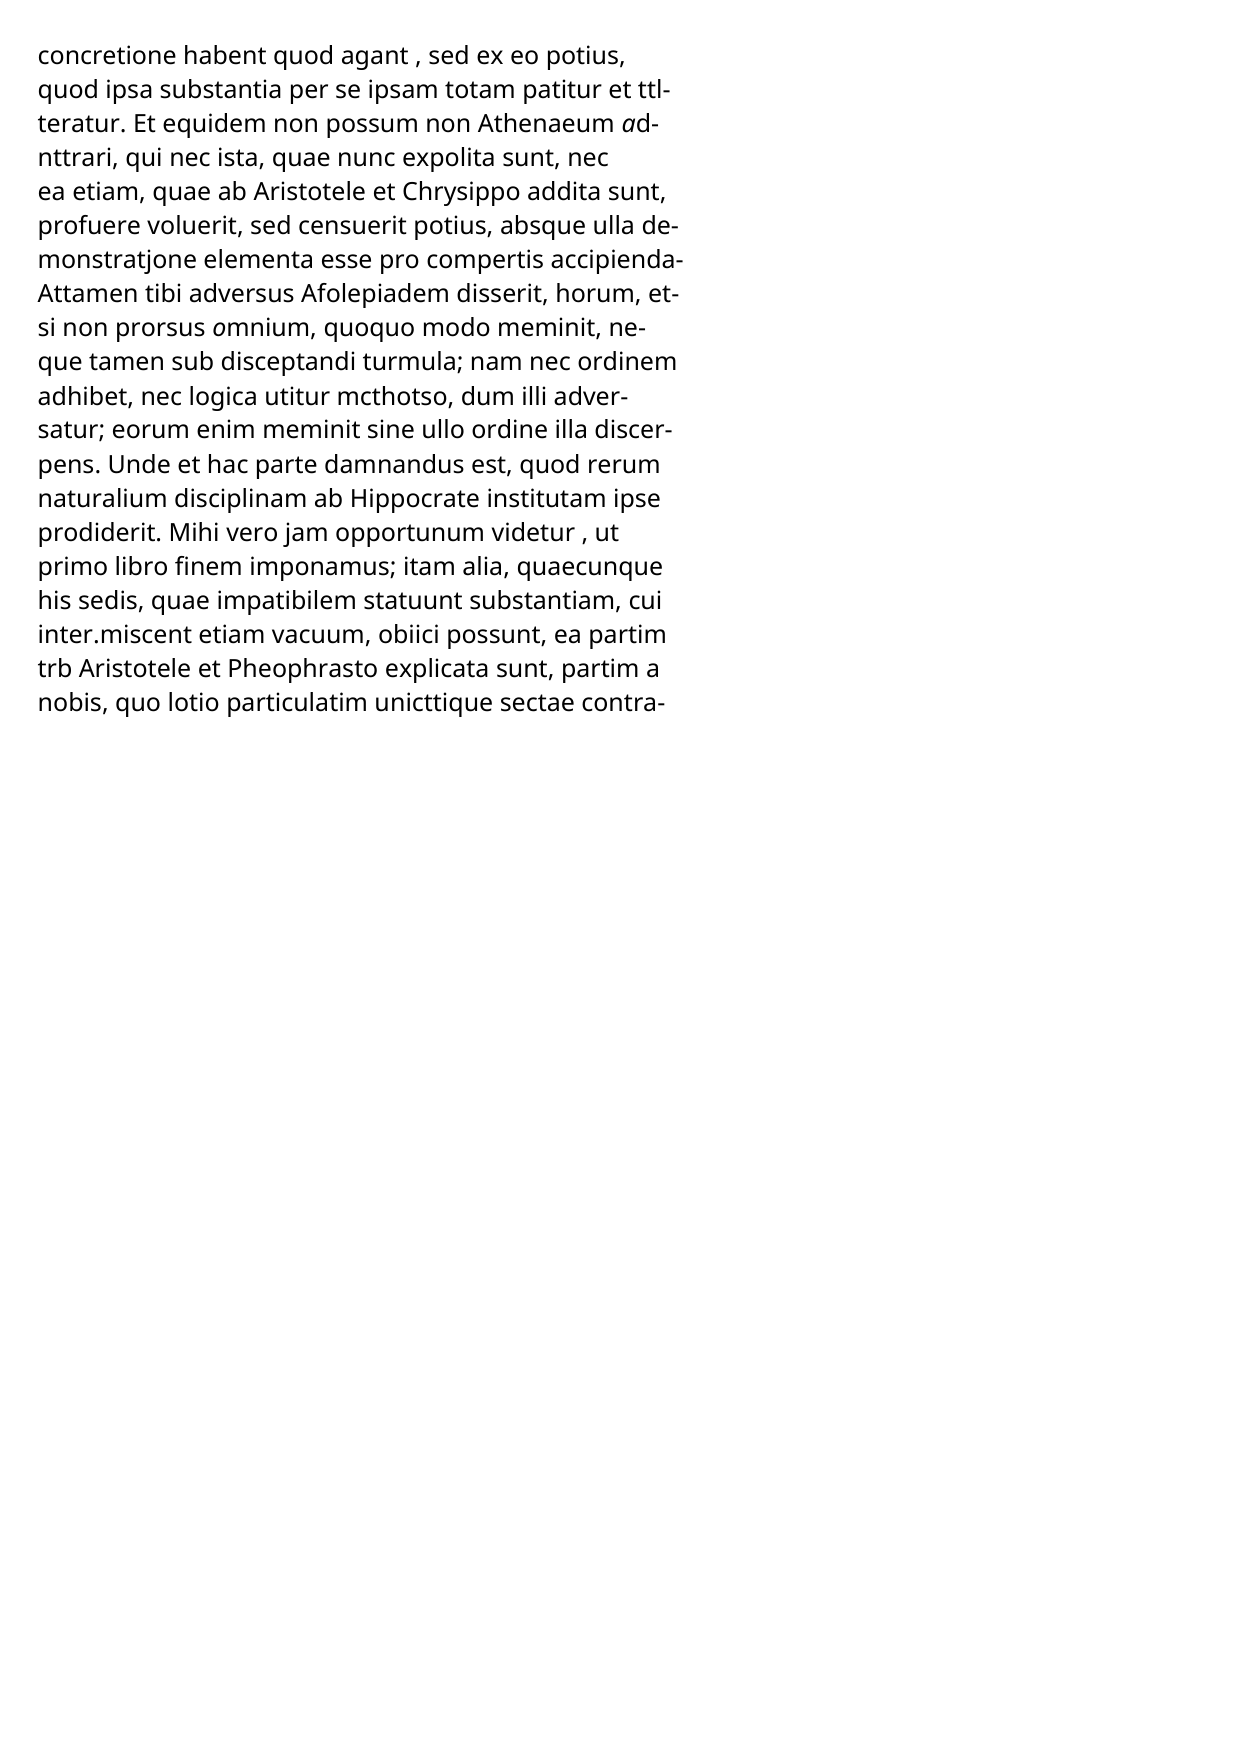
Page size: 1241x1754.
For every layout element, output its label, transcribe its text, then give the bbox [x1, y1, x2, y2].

text concretione habent quod agant , sed ex eo potius, quod ipsa substantia per se ipsam totam patitur et ttl- teratur. Et equidem non possum non Athenaeum ad- nttrari, qui nec ista, quae nunc expolita sunt, nec ea etiam, quae ab Aristotele et Chrysippo addita sunt, profuere voluerit, sed censuerit potius, absque ulla de- monstratjone elementa esse pro compertis accipienda- Attamen tibi adversus Afolepiadem disserit, horum, et- si non prorsus omnium, quoquo modo meminit, ne- que tamen sub disceptandi turmula; nam nec ordinem adhibet, nec logica utitur mcthotso, dum illi adver- satur; eorum enim meminit sine ullo ordine illa discer- pens. Unde et hac parte damnandus est, quod rerum naturalium disciplinam ab Hippocrate institutam ipse prodiderit. Mihi vero jam opportunum videtur , ut primo libro finem imponamus; itam alia, quaecunque his sedis, quae impatibilem statuunt substantiam, cui inter.miscent etiam vacuum, obiici possunt, ea partim trb Aristotele et Pheophrasto explicata sunt, partim a nobis, quo lotio particulatim unicttique sectae contra- [37, 37, 1203, 719]
